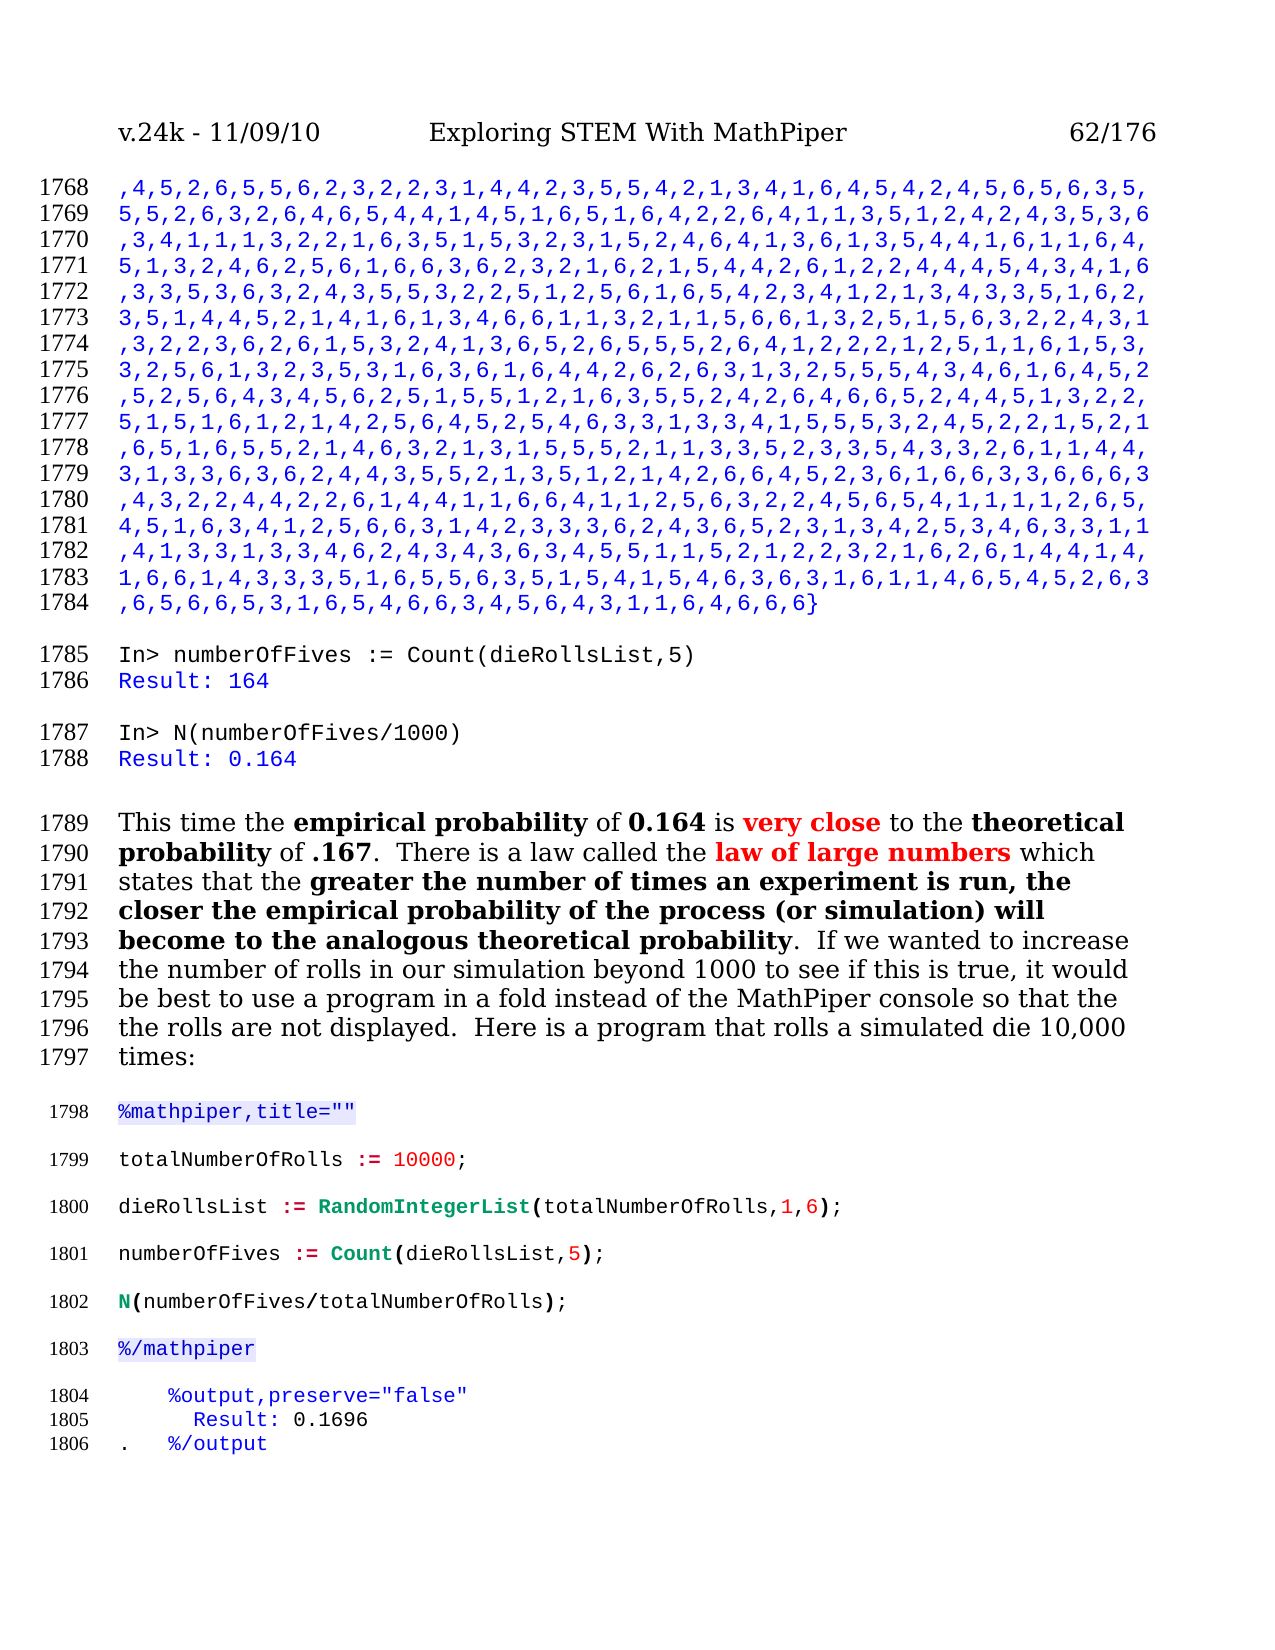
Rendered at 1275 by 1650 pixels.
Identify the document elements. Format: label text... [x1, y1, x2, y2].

text Result: 0.164 [118, 747, 1157, 773]
text Result: 0.1696 [118, 1409, 1157, 1432]
text %/mathpiper [118, 1338, 1157, 1362]
text ,4,5,2,6,5,5,6,2,3,2,2,3,1,4,4,2,3,5,5,4,2,1,3,4,1,6,4,5,4,2,4,5,6,5,6,3,5,5,5,2,6,3,2,6,4,6,5,4,4,1,4,5,1,6,5,1,6,4,2,2,6,4,1,1,3,5,1,2,4,2,4,3,5,3,6,3,4,1,1,1,3,2,2,1,6,3,5,1,5,3,2,3,1,5,2,4,6,4,1,3,6,1,3,5,4,4,1,6,1,1,6,4,5,1,3,2,4,6,2,5,6,1,6,6,3,6,2,3,2,1,6,2,1,5,4,4,2,6,1,2,2,4,4,4,5,4,3,4,1,6,3,3,5,3,6,3,2,4,3,5,5,3,2,2,5,1,2,5,6,1,6,5,4,2,3,4,1,2,1,3,4,3,3,5,1,6,2,3,5,1,4,4,5,2,1,4,1,6,1,3,4,6,6,1,1,3,2,1,1,5,6,6,1,3,2,5,1,5,6,3,2,2,4,3,1,3,2,2,3,6,2,6,1,5,3,2,4,1,3,6,5,2,6,5,5,5,2,6,4,1,2,2,2,1,2,5,1,1,6,1,5,3,3,2,5,6,1,3,2,3,5,3,1,6,3,6,1,6,4,4,2,6,2,6,3,1,3,2,5,5,5,4,3,4,6,1,6,4,5,2,5,2,5,6,4,3,4,5,6,2,5,1,5,5,1,2,1,6,3,5,5,2,4,2,6,4,6,6,5,2,4,4,5,1,3,2,2,5,1,5,1,6,1,2,1,4,2,5,6,4,5,2,5,4,6,3,3,1,3,3,4,1,5,5,5,3,2,4,5,2,2,1,5,2,1,6,5,1,6,5,5,2,1,4,6,3,2,1,3,1,5,5,5,2,1,1,3,3,5,2,3,3,5,4,3,3,2,6,1,1,4,4,3,1,3,3,6,3,6,2,4,4,3,5,5,2,1,3,5,1,2,1,4,2,6,6,4,5,2,3,6,1,6,6,3,3,6,6,6,3,4,3,2,2,4,4,2,2,6,1,4,4,1,1,6,6,4,1,1,2,5,6,3,2,2,4,5,6,5,4,1,1,1,1,2,6,5,4,5,1,6,3,4,1,2,5,6,6,3,1,4,2,3,3,3,6,2,4,3,6,5,2,3,1,3,4,2,5,3,4,6,3,3,1,1,4,1,3,3,1,3,3,4,6,2,4,3,4,3,6,3,4,5,5,1,1,5,2,1,2,2,3,2,1,6,2,6,1,4,4,1,4,1,6,6,1,4,3,3,3,5,1,6,5,5,6,3,5,1,5,4,1,5,4,6,3,6,3,1,6,1,1,4,6,5,4,5,2,6,3,6,5,6,6,5,3,1,6,5,4,6,6,3,4,5,6,4,3,1,1,6,4,6,6,6} [118, 177, 1157, 618]
text numberOfFives := Count(dieRollsList,5); [118, 1243, 1157, 1267]
text In> numberOfFives := Count(dieRollsList,5) [118, 644, 1157, 669]
text totalNumberOfRolls := 10000; [118, 1149, 1157, 1172]
text Result: 164 [118, 669, 1157, 696]
text dieRollsList := RandomIntegerList(totalNumberOfRolls,1,6); [118, 1196, 1157, 1220]
text %mathpiper,title="" [118, 1101, 1157, 1125]
text In> N(numberOfFives/1000) [118, 721, 1157, 747]
text . %/output [118, 1432, 1157, 1456]
text This time the empirical probability of 0.164 is very close to the theoretical probability of .167. There is a law called the law of large numbers which states that the greater the number of times an experiment is run, the closer the empirical probability of the process (or simulation) will become to the analogous theoretical probability. If we wanted to increase the number of rolls in our simulation beyond 1000 to see if this is true, it would be best to use a program in a fold instead of the MathPiper console so that the the rolls are not displayed. Here is a program that rolls a simulated die 10,000 times: [118, 808, 1157, 1072]
text N(numberOfFives/totalNumberOfRolls); [118, 1291, 1157, 1314]
text %output,preserve="false" [118, 1385, 1157, 1409]
